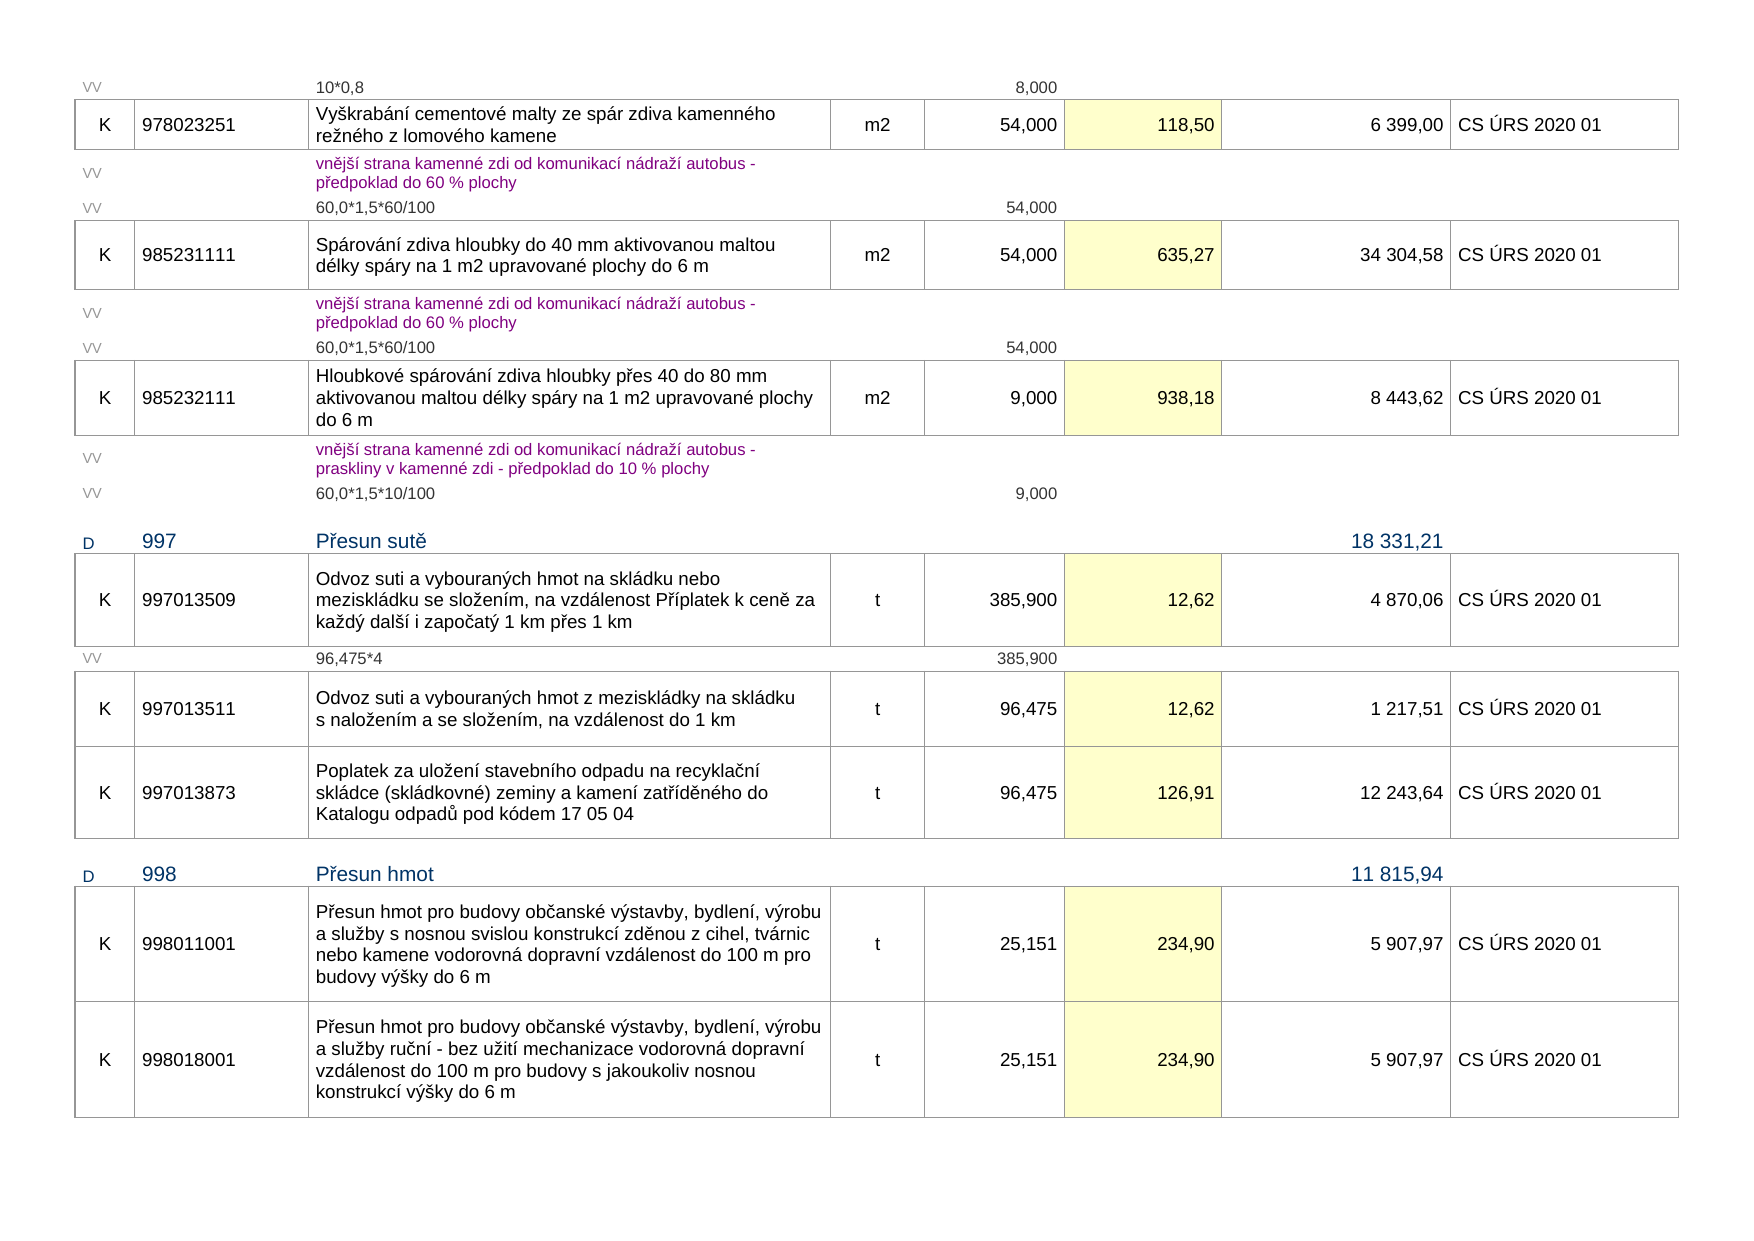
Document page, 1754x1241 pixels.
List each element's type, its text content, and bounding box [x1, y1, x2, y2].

table_cell VV [75, 196, 134, 220]
table_cell 997013511 [135, 672, 308, 746]
table_cell Spárování zdiva hloubky do 40 mm aktivovanou maltou délky spáry na 1 m2 upravované plochy do 6 m [309, 221, 830, 289]
table_cell Odvoz suti a vybouraných hmot na skládku nebo meziskládku se složením, na vzdálenost Příplatek k ceně za každý další i započatý 1 km přes 1 km [309, 554, 830, 646]
table_cell [1451, 290, 1679, 336]
table_cell 9,000 [924, 482, 1064, 506]
table_cell 25,151 [925, 887, 1064, 1001]
table_cell [1451, 482, 1679, 506]
table_cell 985231111 [135, 221, 308, 289]
table_cell 96,475*4 [308, 647, 830, 671]
table_cell Poplatek za uložení stavebního odpadu na recyklační skládce (skládkovné) zeminy a kamení zatříděného do Katalogu odpadů pod kódem 17 05 04 [309, 747, 830, 838]
table_cell [1064, 506, 1222, 553]
table_cell K [76, 672, 134, 746]
table_cell t [831, 747, 924, 838]
table_cell [135, 647, 308, 671]
table_cell t [831, 887, 924, 1001]
table_cell Přesun sutě [308, 506, 830, 553]
table_cell [1451, 436, 1679, 482]
table_cell Odvoz suti a vybouraných hmot z meziskládky na skládku s naložením a se složením, na vzdálenost do 1 km [309, 672, 830, 746]
table_cell [830, 647, 924, 671]
table_cell CS ÚRS 2020 01 [1451, 887, 1678, 1001]
table_cell [135, 196, 308, 220]
table_cell CS ÚRS 2020 01 [1451, 554, 1678, 646]
table_cell [1064, 839, 1222, 886]
table_cell [830, 839, 924, 886]
table_cell VV [75, 336, 134, 360]
table_cell [135, 290, 308, 336]
table_cell [1064, 336, 1222, 360]
table_cell VV [75, 150, 134, 196]
table_cell [135, 336, 308, 360]
table_cell [1451, 647, 1679, 671]
table_cell [830, 506, 924, 553]
table_cell 998018001 [135, 1002, 308, 1117]
table_cell [1451, 75, 1679, 99]
table_cell 60,0*1,5*60/100 [308, 336, 830, 360]
table_cell [924, 506, 1064, 553]
table_cell [830, 75, 924, 99]
table_cell 8,000 [924, 75, 1064, 99]
table_cell 997013873 [135, 747, 308, 838]
table_cell [135, 436, 308, 482]
table_cell 60,0*1,5*10/100 [308, 482, 830, 506]
table_cell [1064, 290, 1222, 336]
table_cell CS ÚRS 2020 01 [1451, 672, 1678, 746]
table_cell [135, 150, 308, 196]
table_cell [924, 290, 1064, 336]
table_cell 18 331,21 [1222, 506, 1451, 553]
table_cell [1064, 436, 1222, 482]
table_cell 385,900 [925, 554, 1064, 646]
table_cell 998 [135, 839, 308, 886]
table_cell Přesun hmot pro budovy občanské výstavby, bydlení, výrobu a služby s nosnou svislou konstrukcí zděnou z cihel, tvárnic nebo kamene vodorovná dopravní vzdálenost do 100 m pro budovy výšky do 6 m [309, 887, 830, 1001]
table_cell Hloubkové spárování zdiva hloubky přes 40 do 80 mm aktivovanou maltou délky spáry na 1 m2 upravované plochy do 6 m [309, 361, 830, 435]
table_cell CS ÚRS 2020 01 [1451, 100, 1678, 149]
table_cell [1222, 196, 1451, 220]
table_cell 4 870,06 [1222, 554, 1450, 646]
table_cell [830, 196, 924, 220]
table_cell 9,000 [925, 361, 1064, 435]
table_cell 12,62 [1065, 672, 1221, 746]
table_cell 8 443,62 [1222, 361, 1450, 435]
table_cell 997 [135, 506, 308, 553]
table_cell t [831, 554, 924, 646]
table_cell [1222, 647, 1451, 671]
table_cell 12,62 [1065, 554, 1221, 646]
table_cell [1451, 150, 1679, 196]
table_cell 54,000 [924, 196, 1064, 220]
table_cell m2 [831, 100, 924, 149]
table_cell VV [75, 436, 134, 482]
table_cell [1064, 482, 1222, 506]
table_cell 385,900 [924, 647, 1064, 671]
table_cell K [76, 747, 134, 838]
table_cell 126,91 [1065, 747, 1221, 838]
table_cell 635,27 [1065, 221, 1221, 289]
table_cell Přesun hmot [308, 839, 830, 886]
table_cell [1064, 150, 1222, 196]
table_cell [1064, 647, 1222, 671]
table_cell 234,90 [1065, 1002, 1221, 1117]
table_cell [830, 436, 924, 482]
table_cell D [75, 839, 134, 886]
table_cell K [76, 887, 134, 1001]
table_cell 54,000 [924, 336, 1064, 360]
table_cell [830, 150, 924, 196]
table_cell [1222, 75, 1451, 99]
table_cell [1064, 75, 1222, 99]
table_cell [1451, 839, 1679, 886]
table_cell CS ÚRS 2020 01 [1451, 1002, 1678, 1117]
table_cell [830, 482, 924, 506]
table_cell 997013509 [135, 554, 308, 646]
table_cell Vyškrabání cementové malty ze spár zdiva kamenného režného z lomového kamene [309, 100, 830, 149]
table_cell 5 907,97 [1222, 1002, 1450, 1117]
table_cell m2 [831, 361, 924, 435]
table_cell VV [75, 75, 134, 99]
table_cell Přesun hmot pro budovy občanské výstavby, bydlení, výrobu a služby ruční - bez užití mechanizace vodorovná dopravní vzdálenost do 100 m pro budovy s jakoukoliv nosnou konstrukcí výšky do 6 m [309, 1002, 830, 1117]
table_cell 998011001 [135, 887, 308, 1001]
table_cell [924, 150, 1064, 196]
table_cell K [76, 100, 134, 149]
table_cell [830, 336, 924, 360]
table_cell 34 304,58 [1222, 221, 1450, 289]
table_cell 938,18 [1065, 361, 1221, 435]
table_cell CS ÚRS 2020 01 [1451, 361, 1678, 435]
table_cell [1222, 150, 1451, 196]
table_cell [135, 75, 308, 99]
table_cell 25,151 [925, 1002, 1064, 1117]
table_cell 12 243,64 [1222, 747, 1450, 838]
table_cell VV [75, 290, 134, 336]
table_cell CS ÚRS 2020 01 [1451, 221, 1678, 289]
table_cell 10*0,8 [308, 75, 830, 99]
table_cell [1222, 336, 1451, 360]
table_cell 978023251 [135, 100, 308, 149]
table_cell [1222, 436, 1451, 482]
table_cell 54,000 [925, 100, 1064, 149]
table_cell t [831, 1002, 924, 1117]
table_cell 234,90 [1065, 887, 1221, 1001]
table_cell m2 [831, 221, 924, 289]
table_cell vnější strana kamenné zdi od komunikací nádraží autobus - předpoklad do 60 % plochy [308, 290, 830, 336]
table_cell 6 399,00 [1222, 100, 1450, 149]
table_cell 96,475 [925, 672, 1064, 746]
table_cell vnější strana kamenné zdi od komunikací nádraží autobus - praskliny v kamenné zdi - předpoklad do 10 % plochy [308, 436, 830, 482]
table_cell 60,0*1,5*60/100 [308, 196, 830, 220]
table_cell [135, 482, 308, 506]
table_cell [830, 290, 924, 336]
table_cell K [76, 361, 134, 435]
table_cell K [76, 1002, 134, 1117]
table_cell vnější strana kamenné zdi od komunikací nádraží autobus - předpoklad do 60 % plochy [308, 150, 830, 196]
table_cell [1222, 482, 1451, 506]
table_cell 96,475 [925, 747, 1064, 838]
table_cell 118,50 [1065, 100, 1221, 149]
table_cell [924, 436, 1064, 482]
table_cell K [76, 221, 134, 289]
table_cell VV [75, 482, 134, 506]
table_cell 54,000 [925, 221, 1064, 289]
table_cell K [76, 554, 134, 646]
table_cell [1451, 506, 1679, 553]
table_cell 1 217,51 [1222, 672, 1450, 746]
table_cell VV [75, 647, 134, 671]
table_cell 985232111 [135, 361, 308, 435]
table_cell 11 815,94 [1222, 839, 1451, 886]
table_cell 5 907,97 [1222, 887, 1450, 1001]
table_cell [924, 839, 1064, 886]
table_cell D [75, 506, 134, 553]
table_cell [1451, 336, 1679, 360]
table_cell t [831, 672, 924, 746]
table_cell [1222, 290, 1451, 336]
table_cell CS ÚRS 2020 01 [1451, 747, 1678, 838]
table_cell [1064, 196, 1222, 220]
table_cell [1451, 196, 1679, 220]
